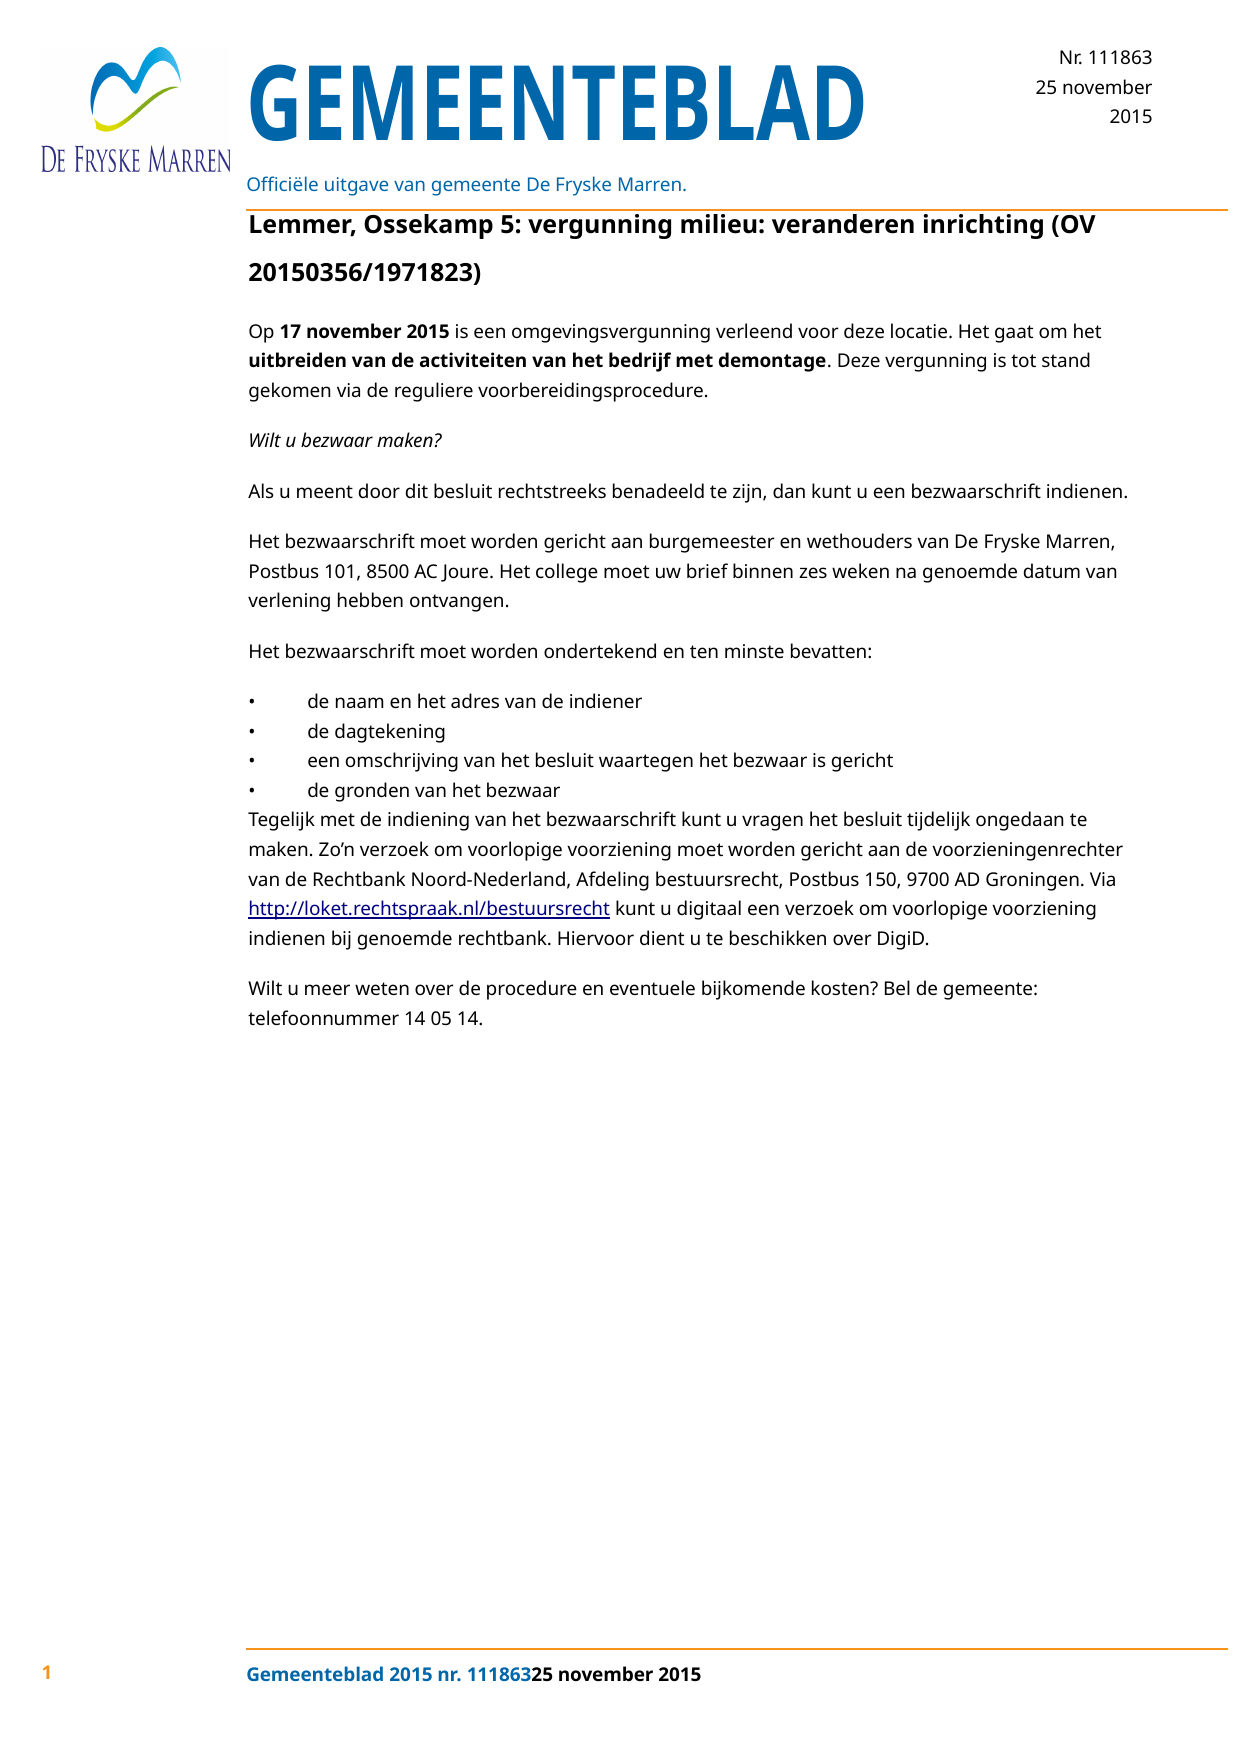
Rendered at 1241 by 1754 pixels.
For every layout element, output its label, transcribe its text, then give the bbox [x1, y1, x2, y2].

text Wilt u meer weten over de procedure en eventuele bijkomende kosten? Bel de gemeente: telefoonnummer 14 05 14. [248, 975, 1152, 1031]
list de gronden van het bezwaar [248, 777, 1152, 803]
picture [41, 47, 231, 172]
list de dagtekening [248, 718, 1152, 744]
text Tegelijk met de indiening van het bezwaarschrift kunt u vragen het besluit tijdelijk ongedaan te maken. Zo’n verzoek om voorlopige voorziening moet worden gericht aan de voorzieningenrechter van de Rechtbank Noord-Nederland, Afdeling bestuursrecht, Postbus 150, 9700 AD Groningen. Via http://loket.rechtspraak.nl/bestuursrecht kunt u digitaal een verzoek om voorlopige voorziening indienen bij genoemde rechtbank. Hiervoor dient u te beschikken over DigiD. [248, 807, 1152, 951]
text Wilt u bezwaar maken? [248, 427, 1152, 453]
text Het bezwaarschrift moet worden ondertekend en ten minste bevatten: [248, 638, 1152, 664]
text Lemmer, Ossekamp 5: vergunning milieu: veranderen inrichting (OV 20150356/1971823) [248, 211, 1152, 288]
list een omschrijving van het besluit waartegen het bezwaar is gericht [248, 747, 1152, 773]
text Op 17 november 2015 is een omgevingsvergunning verleend voor deze locatie. Het gaat om het uitbreiden van de activiteiten van het bedrijf met demontage. Deze vergunning is tot stand gekomen via de reguliere voorbereidingsprocedure. [248, 318, 1152, 403]
list de naam en het adres van de indiener [248, 688, 1152, 714]
text Het bezwaarschrift moet worden gericht aan burgemeester en wethouders van De Fryske Marren, Postbus 101, 8500 AC Joure. Het college moet uw brief binnen zes weken na genoemde datum van verlening hebben ontvangen. [248, 528, 1152, 613]
text Als u meent door dit besluit rechtstreeks benadeeld te zijn, dan kunt u een bezwaarschrift indienen. [248, 478, 1152, 504]
